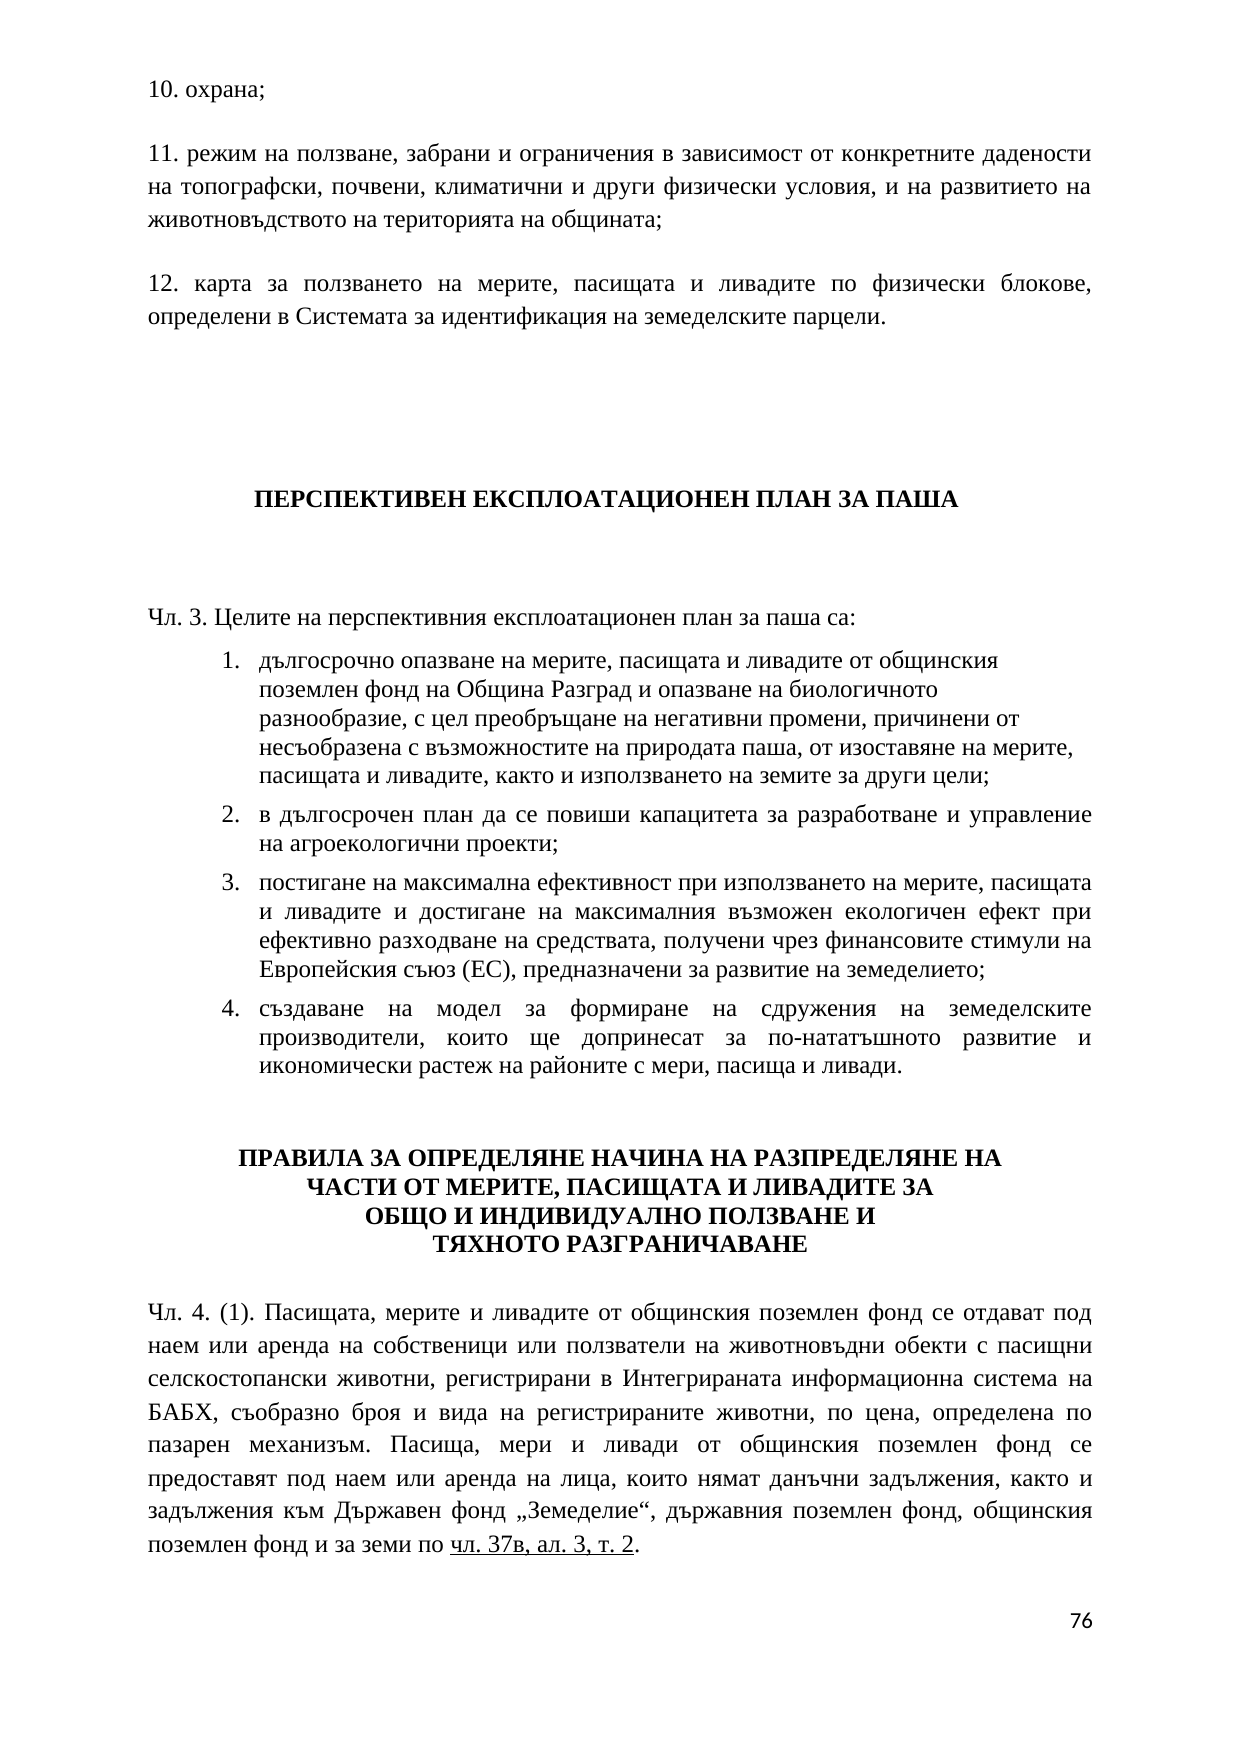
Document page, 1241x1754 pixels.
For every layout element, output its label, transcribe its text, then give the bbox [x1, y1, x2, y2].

text 12. карта за ползването на мерите, пасищата и ливадите по физически блокове, определени в Системата за идентификация на земеделските парцели. [148, 268, 1093, 330]
text ПРАВИЛА ЗА ОПРЕДЕЛЯНЕ НАЧИНА НА РАЗПРЕДЕЛЯНЕ НА [148, 1143, 1093, 1172]
list в дългосрочен план да се повиши капацитета за разработване и управление на агроекологични проекти; [221, 799, 1093, 857]
text Чл. 4. (1). Пасищата, мерите и ливадите от общинския поземлен фонд се отдават под наем или аренда на собственици или ползватели на животновъдни обекти с пасищни селскостопански животни, регистрирани в Интегрираната информационна система на БАБХ, съобразно броя и вида на регистрираните животни, по цена, определена по пазарен механизъм. Пасища, мери и ливади от общинския поземлен фонд се предоставят под наем или аренда на лица, които нямат данъчни задължения, както и задължения към Държавен фонд „Земеделие“, държавния поземлен фонд, общинския поземлен фонд и за земи по чл. 37в, ал. 3, т. 2. [148, 1297, 1093, 1557]
text Чл. 3. Целите на перспективния експлоатационен план за паша са: [148, 602, 1093, 631]
text ОБЩО И ИНДИВИДУАЛНО ПОЛЗВАНЕ И [148, 1201, 1093, 1229]
text 10. охрана; [148, 74, 1093, 102]
list създаване на модел за формиране на сдружения на земеделските производители, които ще допринесат за по-нататъшното развитие и икономически растеж на районите с мери, пасища и ливади. [221, 993, 1093, 1079]
text ТЯХНОТО РАЗГРАНИЧАВАНЕ [148, 1229, 1093, 1258]
text ПЕРСПЕКТИВЕН ЕКСПЛОАТАЦИОНЕН ПЛАН ЗА ПАША [148, 484, 1093, 512]
list дългосрочно опазване на мерите, пасищата и ливадите от общинския поземлен фонд на Община Разград и опазване на биологичното разнообразие, с цел преобръщане на негативни промени, причинени от несъобразена с възможностите на природата паша, от изоставяне на мерите, пасищата и ливадите, както и използването на земите за други цели; [221, 645, 1093, 789]
text ЧАСТИ ОТ МЕРИТЕ, ПАСИЩАТА И ЛИВАДИТЕ ЗА [148, 1172, 1093, 1201]
list постигане на максимална ефективност при използването на мерите, пасищата и ливадите и достигане на максималния възможен екологичен ефект при ефективно разходване на средствата, получени чрез финансовите стимули на Европейския съюз (ЕС), предназначени за развитие на земеделието; [221, 867, 1093, 982]
text 11. режим на ползване, забрани и ограничения в зависимост от конкретните дадености на топографски, почвени, климатични и други физически условия, и на развитието на животновъдството на територията на общината; [148, 138, 1093, 233]
